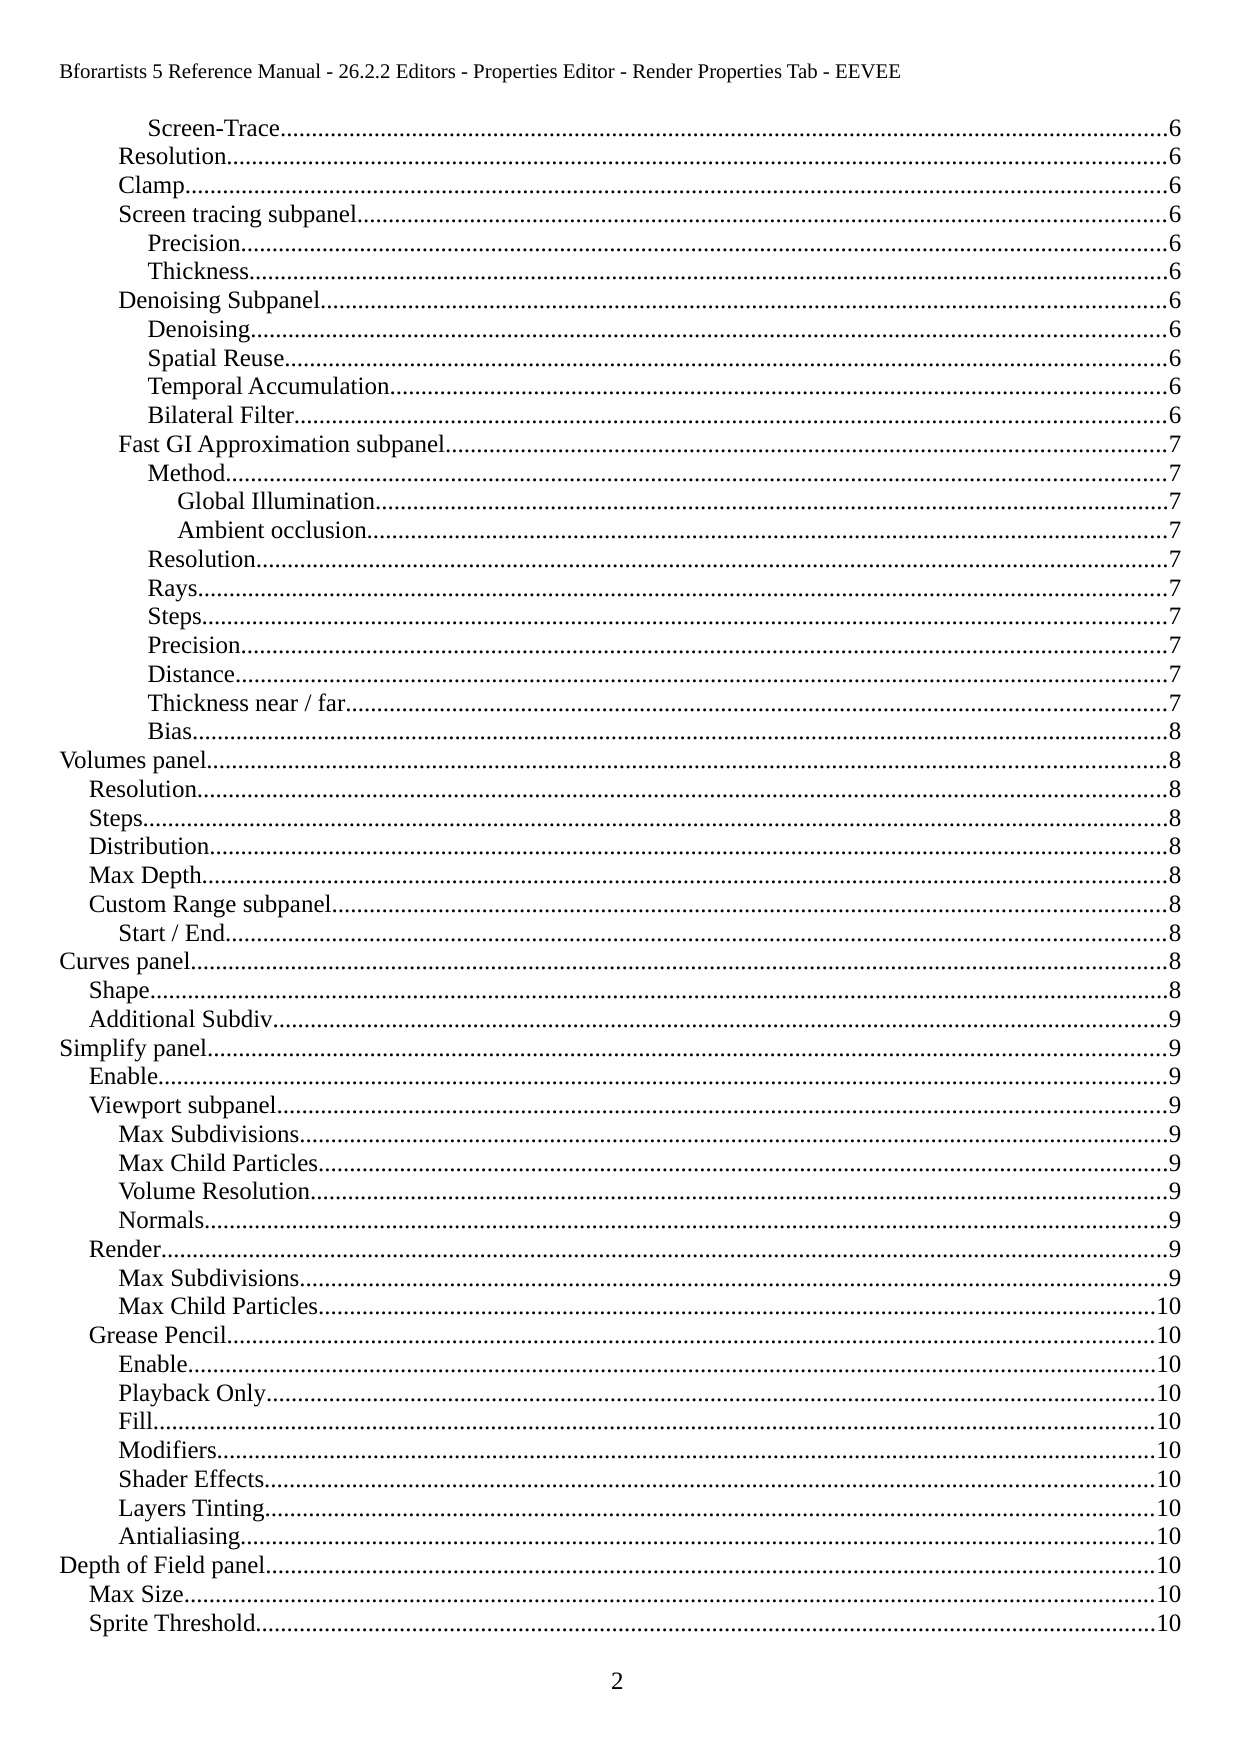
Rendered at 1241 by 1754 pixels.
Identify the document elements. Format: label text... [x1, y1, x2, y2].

text Ambient occlusion 7 [177, 515, 1181, 544]
text Start / End 8 [118, 918, 1181, 946]
text Max Child Particles 10 [118, 1291, 1181, 1320]
text Additional Subdiv 9 [88, 1004, 1181, 1033]
text Distance 7 [147, 659, 1181, 688]
text Distribution 8 [88, 831, 1181, 860]
text Steps 8 [88, 803, 1181, 831]
text Normals 9 [118, 1205, 1181, 1234]
text Thickness near / far 7 [147, 688, 1181, 716]
text Clamp 6 [118, 170, 1181, 199]
text Method 7 [147, 458, 1181, 486]
text Steps 7 [147, 601, 1181, 630]
text Curves panel 8 [59, 946, 1181, 975]
text Denoising Subpanel 6 [118, 285, 1181, 314]
text Volumes panel 8 [59, 745, 1181, 774]
text Simplify panel 9 [59, 1033, 1181, 1061]
text Resolution 7 [147, 544, 1181, 573]
text Screen tracing subpanel 6 [118, 199, 1181, 228]
text Render 9 [88, 1234, 1181, 1263]
text Fill 10 [118, 1406, 1181, 1435]
text Thickness 6 [147, 256, 1181, 285]
text Viewport subpanel 9 [88, 1090, 1181, 1119]
text Enable 10 [118, 1349, 1181, 1378]
text Sprite Threshold 10 [88, 1608, 1181, 1636]
text Rays 7 [147, 573, 1181, 601]
text Max Depth 8 [88, 860, 1181, 889]
text Antialiasing 10 [118, 1521, 1181, 1550]
text Depth of Field panel 10 [59, 1550, 1181, 1579]
text Shader Effects 10 [118, 1464, 1181, 1493]
text Shape 8 [88, 975, 1181, 1004]
text Screen-Trace 6 [147, 113, 1181, 141]
text Max Size 10 [88, 1579, 1181, 1608]
text Playback Only 10 [118, 1378, 1181, 1406]
text Max Child Particles 9 [118, 1148, 1181, 1176]
text Temporal Accumulation 6 [147, 371, 1181, 400]
text Denoising 6 [147, 314, 1181, 343]
text Fast GI Approximation subpanel 7 [118, 429, 1181, 458]
text Resolution 6 [118, 141, 1181, 170]
text Custom Range subpanel 8 [88, 889, 1181, 918]
text Modifiers 10 [118, 1435, 1181, 1464]
text Bias 8 [147, 716, 1181, 745]
text Precision 6 [147, 228, 1181, 256]
text Spatial Reuse 6 [147, 343, 1181, 371]
text Enable 9 [88, 1061, 1181, 1090]
text Max Subdivisions 9 [118, 1263, 1181, 1291]
text Precision 7 [147, 630, 1181, 659]
text Layers Tinting 10 [118, 1493, 1181, 1521]
text Bilateral Filter 6 [147, 400, 1181, 429]
text Grease Pencil 10 [88, 1320, 1181, 1349]
text Global Illumination 7 [177, 486, 1181, 515]
text Max Subdivisions 9 [118, 1119, 1181, 1148]
text Volume Resolution 9 [118, 1176, 1181, 1205]
text Resolution 8 [88, 774, 1181, 803]
